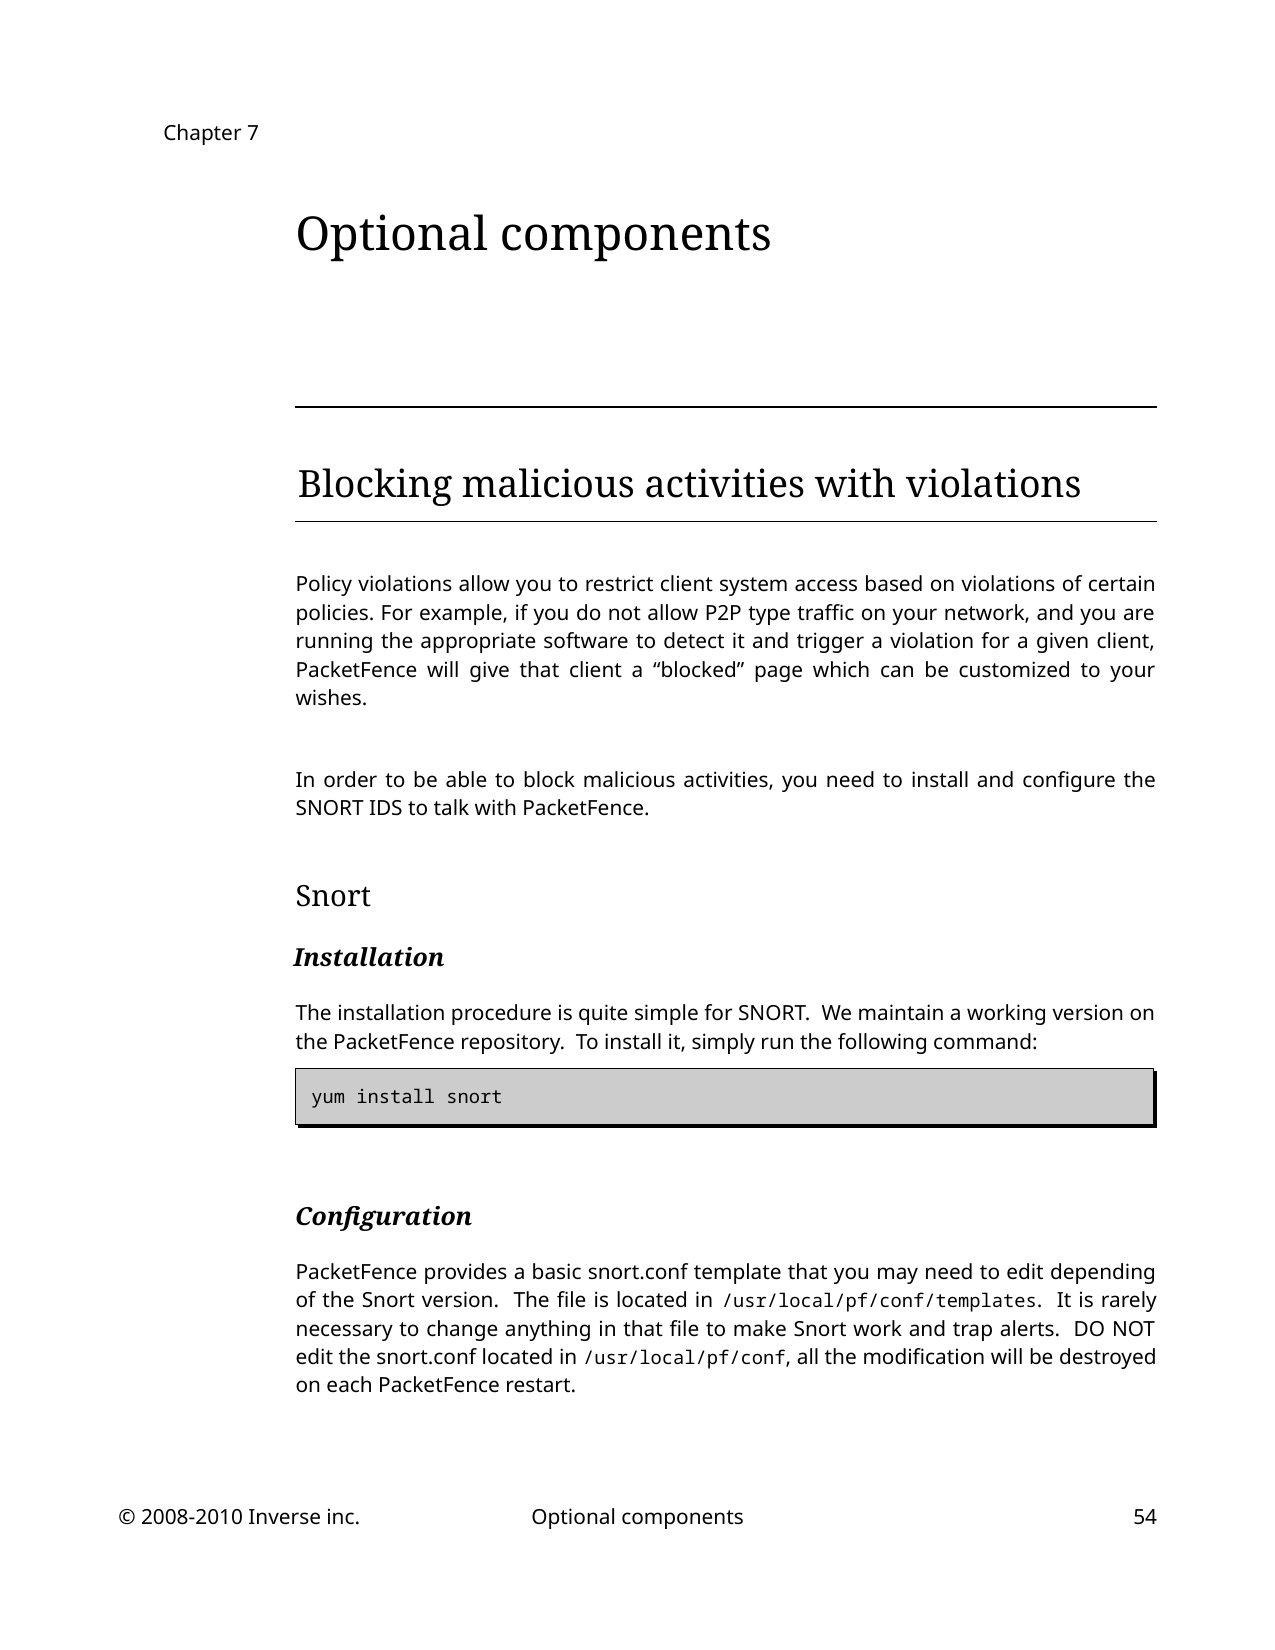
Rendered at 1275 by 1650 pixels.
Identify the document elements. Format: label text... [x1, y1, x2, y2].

text yum install snort [296, 1069, 1153, 1124]
text Policy violations allow you to restrict client system access based on violations of certain policies. For example, if you do not allow P2P type traffic on your network, and you are running the appropriate software to detect it and trigger a violation for a given client, PacketFence will give that client a “blocked” page which can be customized to your wishes. [295, 569, 1157, 712]
subtitle Blocking malicious activities with violations [295, 458, 1157, 521]
subtitle Installation [256, 940, 1157, 974]
subtitle Snort [295, 875, 1157, 915]
subtitle Optional components [295, 201, 1157, 406]
subtitle Configuration [257, 1198, 1157, 1232]
text PacketFence provides a basic snort.conf template that you may need to edit depending of the Snort version. The file is located in /usr/local/pf/conf/templates. It is rarely necessary to change anything in that file to make Snort work and trap alerts. DO NOT edit the snort.conf located in /usr/local/pf/conf, all the modification will be destroyed on each PacketFence restart. [295, 1257, 1157, 1399]
text In order to be able to block malicious activities, you need to install and configure the SNORT IDS to talk with PacketFence. [295, 765, 1157, 822]
text The installation procedure is quite simple for SNORT. We maintain a working version on the PacketFence repository. To install it, simply run the following command: [295, 998, 1157, 1055]
